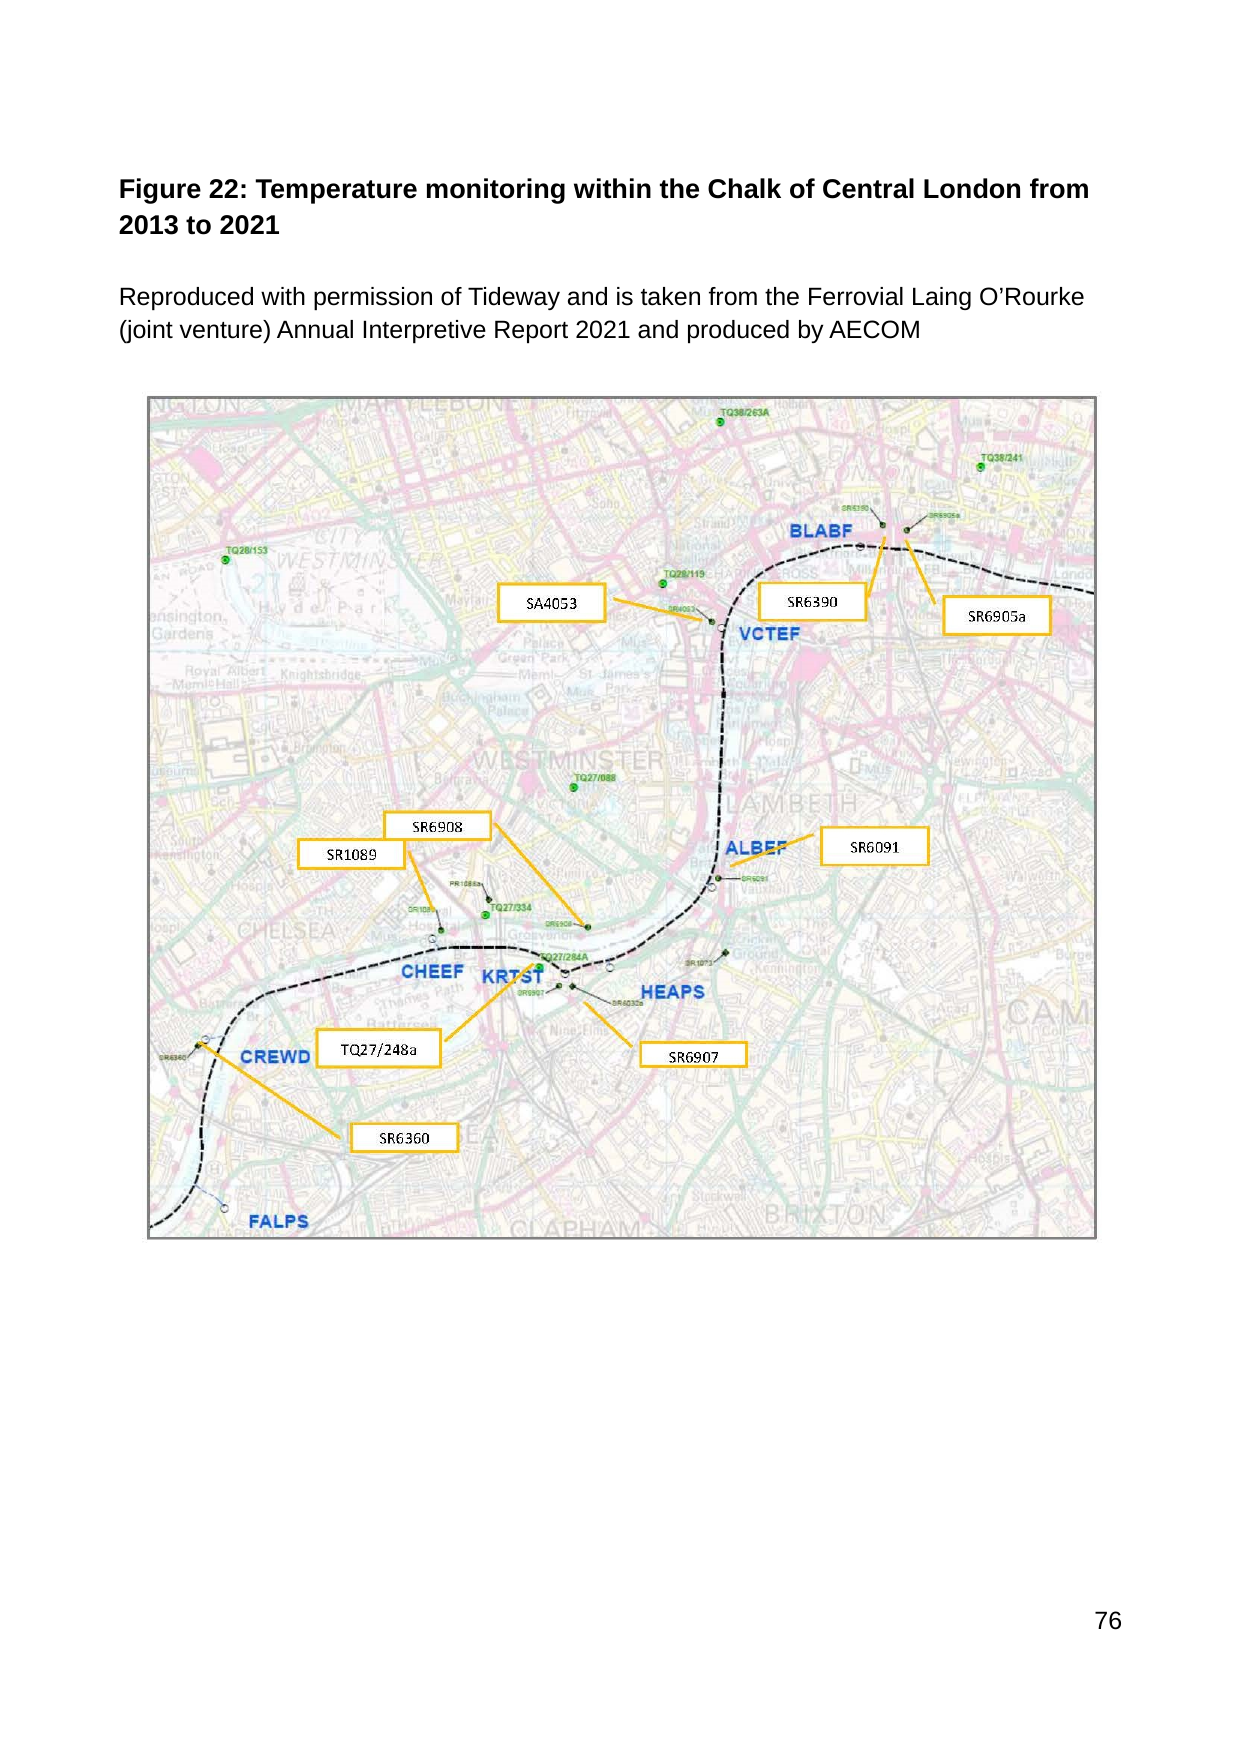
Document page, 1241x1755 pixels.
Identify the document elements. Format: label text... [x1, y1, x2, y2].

subtitle Figure 22: Temperature monitoring within the Chalk of Central London from 2013 to 2021 [118, 173, 1122, 240]
text Reproduced with permission of Tideway and is taken from the Ferrovial Laing O’Rourke (joint venture) Annual Interpretive Report 2021 and produced by AECOM [118, 282, 1122, 344]
